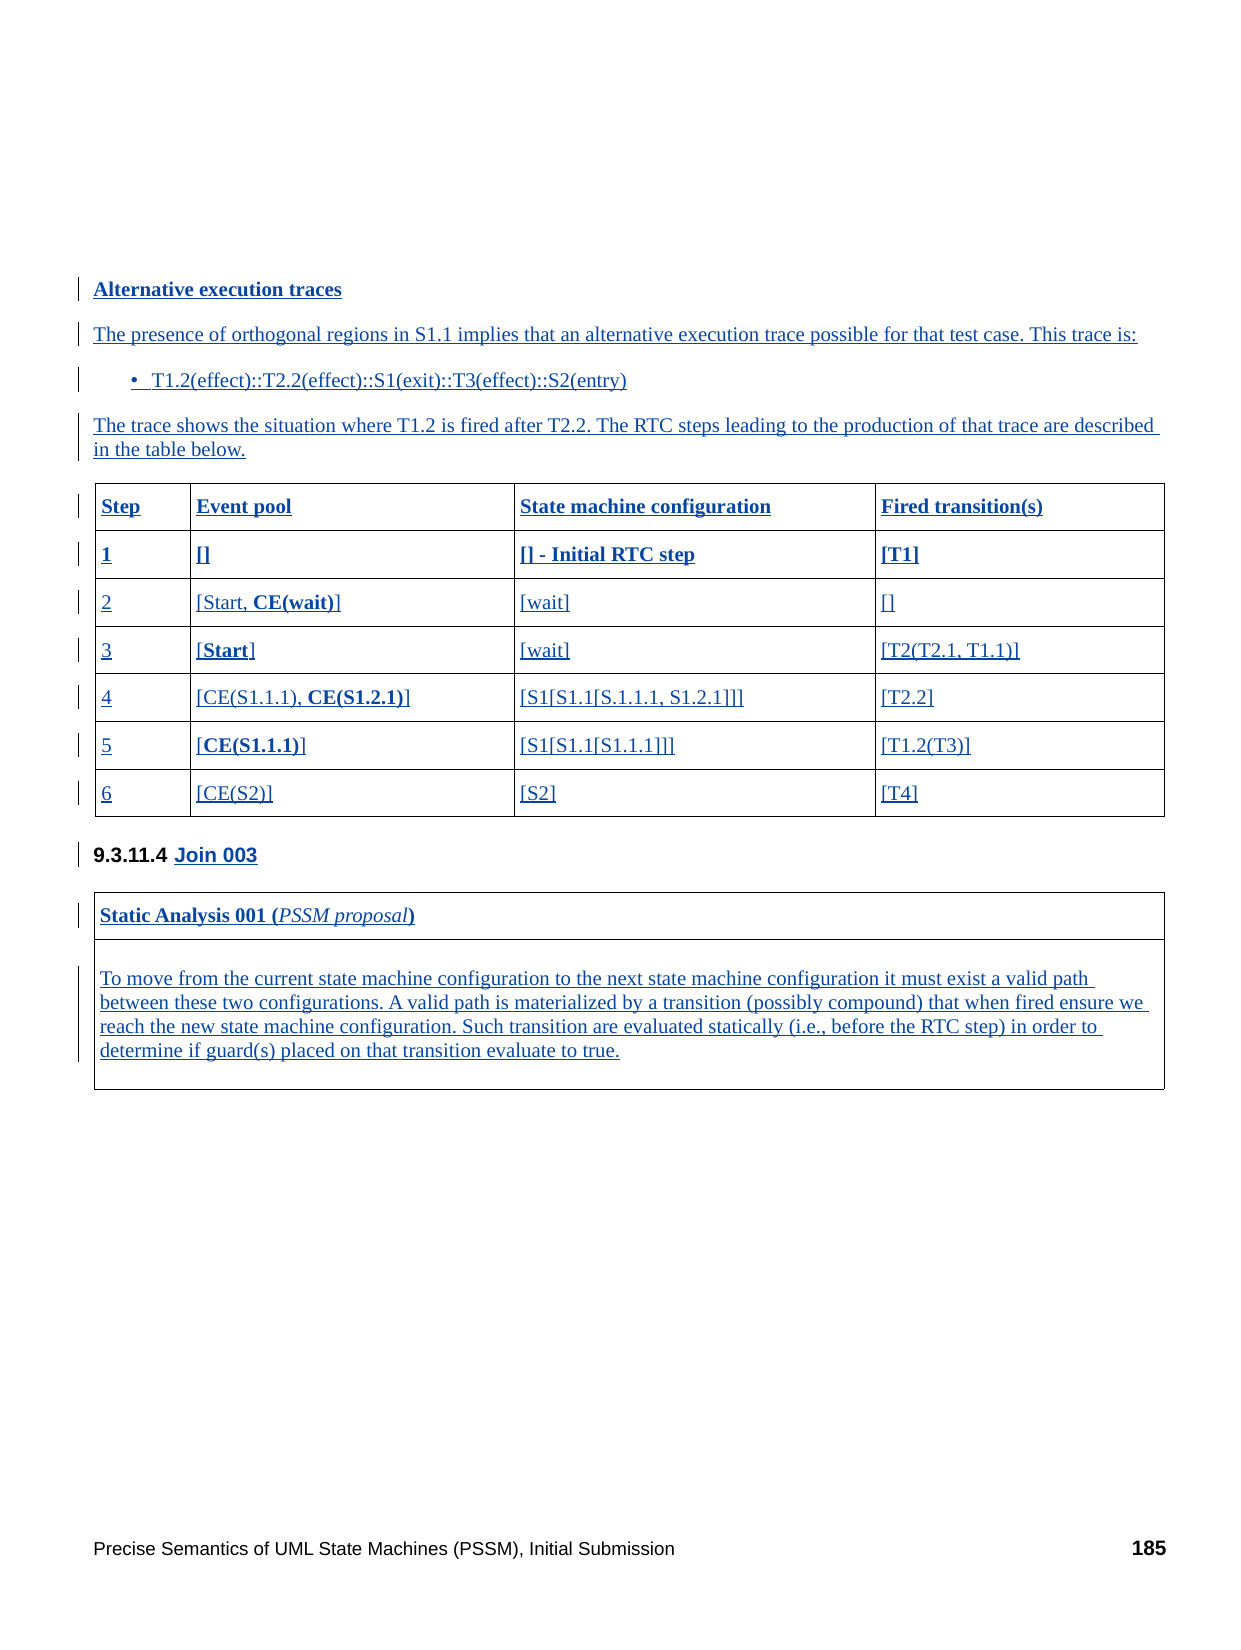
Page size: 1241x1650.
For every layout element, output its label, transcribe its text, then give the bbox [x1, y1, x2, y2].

table_cell [S2] [515, 770, 875, 816]
table_cell 2 [96, 579, 190, 626]
table_cell 1 [96, 531, 190, 578]
table_cell [CE(S1.1.1), CE(S1.2.1)] [191, 674, 514, 721]
table_cell [] [191, 531, 514, 578]
text Alternative execution traces [93, 277, 1164, 301]
list T1.2(effect)::T2.2(effect)::S1(exit)::T3(effect)::S2(entry) [131, 367, 1164, 392]
text The presence of orthogonal regions in S1.1 implies that an alternative execution trace possible for that test case. This trace is: [93, 322, 1164, 346]
table_cell [T2(T2.1, T1.1)] [876, 627, 1164, 673]
table_cell [S1[S1.1[S.1.1.1, S1.2.1]]] [515, 674, 875, 721]
table_header Fired transition(s) [876, 484, 1164, 530]
table_cell [CE(S1.1.1)] [191, 722, 514, 769]
table_cell [T1] [876, 531, 1164, 578]
table_cell [T1.2(T3)] [876, 722, 1164, 769]
table_cell [wait] [515, 579, 875, 626]
text The trace shows the situation where T1.2 is fired after T2.2. The RTC steps leading to the production of that trace are described in the table below. [93, 413, 1164, 461]
table_cell [Start] [191, 627, 514, 673]
table_header Event pool [191, 484, 514, 530]
table_cell [S1[S1.1[S1.1.1]]] [515, 722, 875, 769]
table_cell 3 [96, 627, 190, 673]
table_cell [T2.2] [876, 674, 1164, 721]
table_cell 4 [96, 674, 190, 721]
table_cell 5 [96, 722, 190, 769]
table_header Step [96, 484, 190, 530]
table_cell [T4] [876, 770, 1164, 816]
table_cell [] [876, 579, 1164, 626]
table_cell [wait] [515, 627, 875, 673]
subtitle Join 003 [93, 842, 1164, 867]
table_header Static Analysis 001 (PSSM proposal) [95, 893, 1164, 939]
table_cell [] - Initial RTC step [515, 531, 875, 578]
table_cell [Start, CE(wait)] [191, 579, 514, 626]
table_cell [CE(S2)] [191, 770, 514, 816]
table_header State machine configuration [515, 484, 875, 530]
table_cell 6 [96, 770, 190, 816]
table_cell To move from the current state machine configuration to the next state machine configuration it must exist a valid path between these two configurations. A valid path is materialized by a transition (possibly compound) that when fired ensure we reach the new state machine configuration. Such transition are evaluated statically (i.e., before the RTC step) in order to determine if guard(s) placed on that transition evaluate to true. [95, 940, 1164, 1089]
